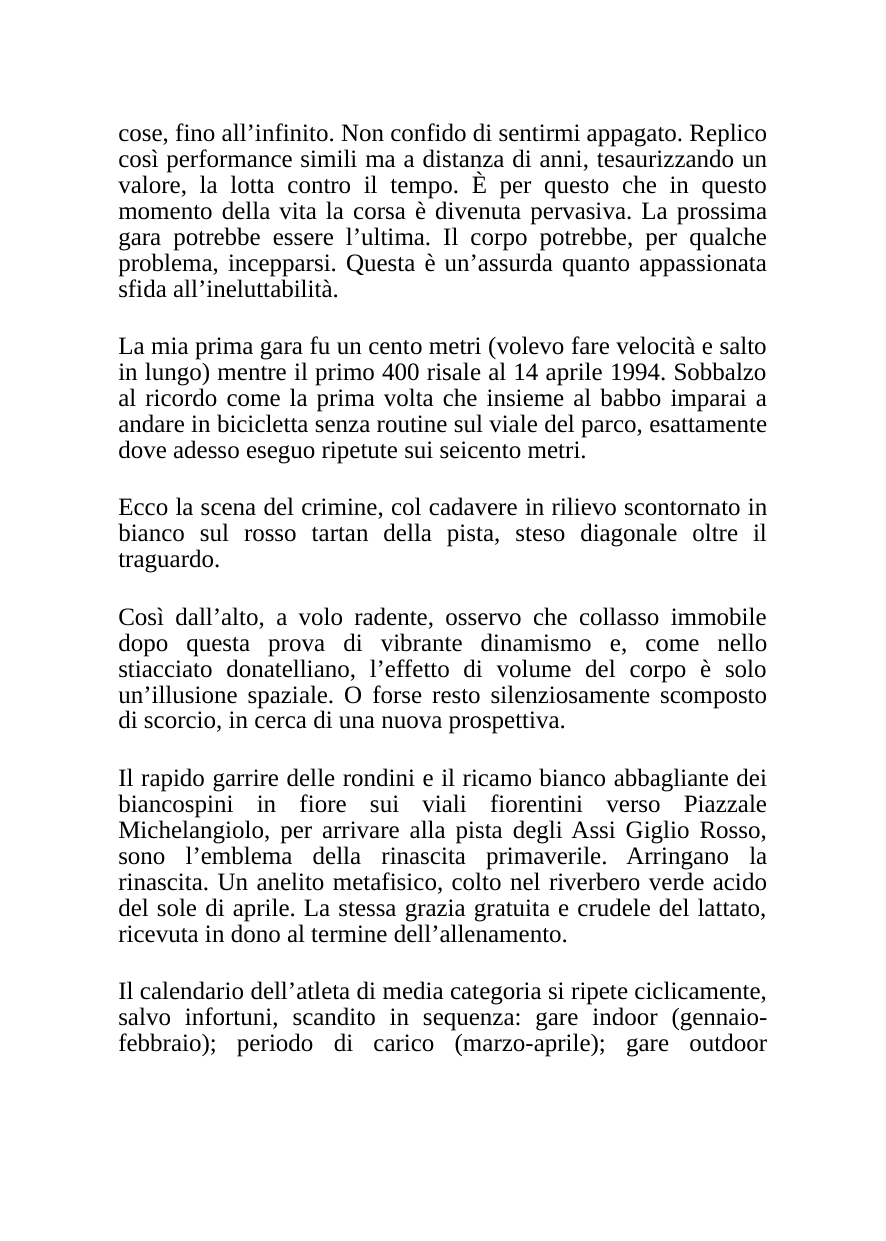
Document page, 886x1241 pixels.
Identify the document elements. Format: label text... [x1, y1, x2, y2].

text Il calendario dell’atleta di media categoria si ripete ciclicamente, salvo infortuni, scandito in sequenza: gare indoor (gennaio-febbraio); periodo di carico (marzo-aprile); gare outdoor [118, 976, 768, 1057]
text cose, fino all’infinito. Non confido di sentirmi appagato. Replico così performance simili ma a distanza di anni, tesaurizzando un valore, la lotta contro il tempo. È per questo che in questo momento della vita la corsa è divenuta pervasiva. La prossima gara potrebbe essere l’ultima. Il corpo potrebbe, per qualche problema, incepparsi. Questa è un’assurda quanto appassionata sfida all’ineluttabilità. [118, 118, 768, 302]
text Il rapido garrire delle rondini e il ricamo bianco abbagliante dei biancospini in fiore sui viali fiorentini verso Piazzale Michelangiolo, per arrivare alla pista degli Assi Giglio Rosso, sono l’emblema della rinascita primaverile. Arringano la rinascita. Un anelito metafisico, colto nel riverbero verde acido del sole di aprile. La stessa grazia gratuita e crudele del lattato, ricevuta in dono al termine dell’allenamento. [118, 763, 768, 947]
text Così dall’alto, a volo radente, osservo che collasso immobile dopo questa prova di vibrante dinamismo e, come nello stiacciato donatelliano, l’effetto di volume del corpo è solo un’illusione spaziale. O forse resto silenziosamente scomposto di scorcio, in cerca di una nuova prospettiva. [118, 602, 768, 734]
text Ecco la scena del crimine, col cadavere in rilievo scontornato in bianco sul rosso tartan della pista, steso diagonale oltre il traguardo. [118, 492, 768, 573]
text La mia prima gara fu un cento metri (volevo fare velocità e salto in lungo) mentre il primo 400 risale al 14 aprile 1994. Sobbalzo al ricordo come la prima volta che insieme al babbo imparai a andare in bicicletta senza routine sul viale del parco, esattamente dove adesso eseguo ripetute sui seicento metri. [118, 331, 768, 464]
